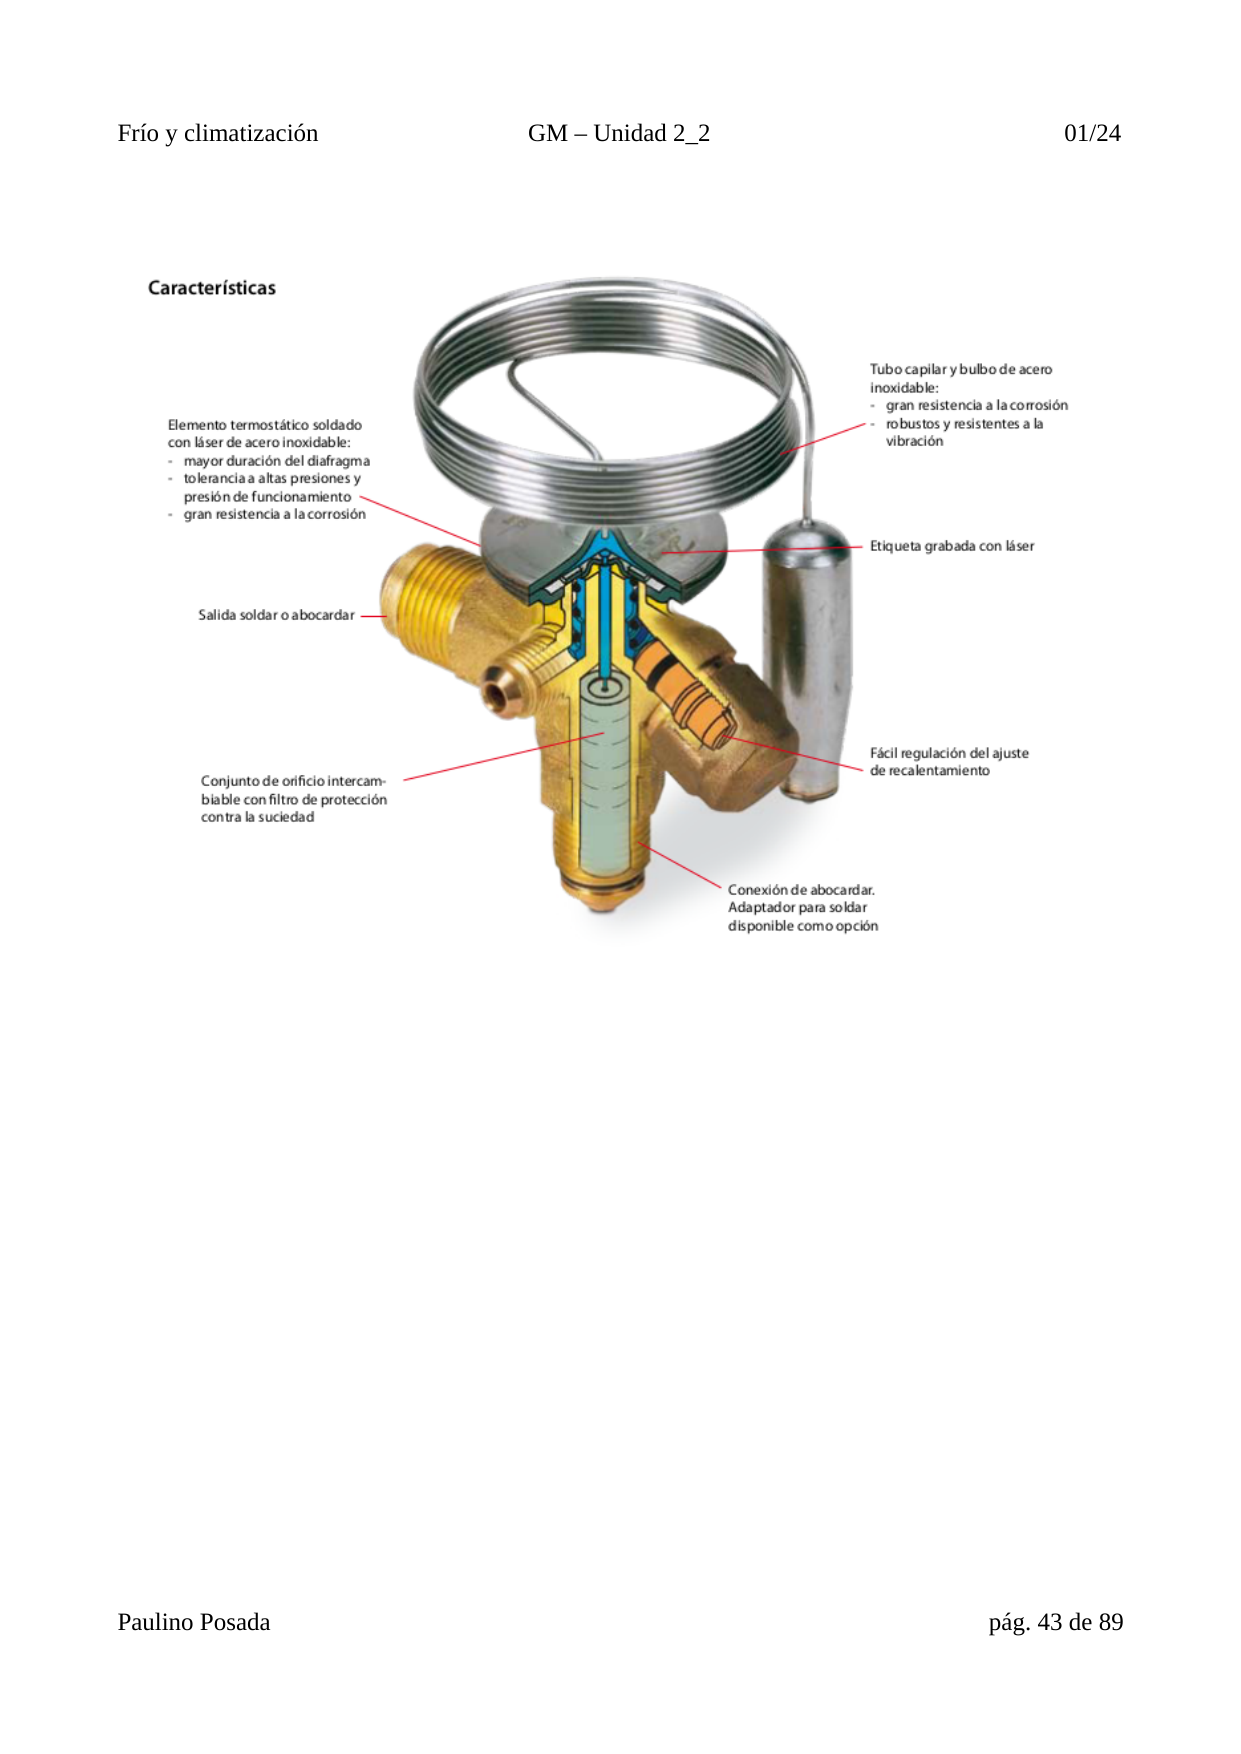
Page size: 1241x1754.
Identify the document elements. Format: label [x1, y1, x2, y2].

picture [131, 252, 1136, 964]
